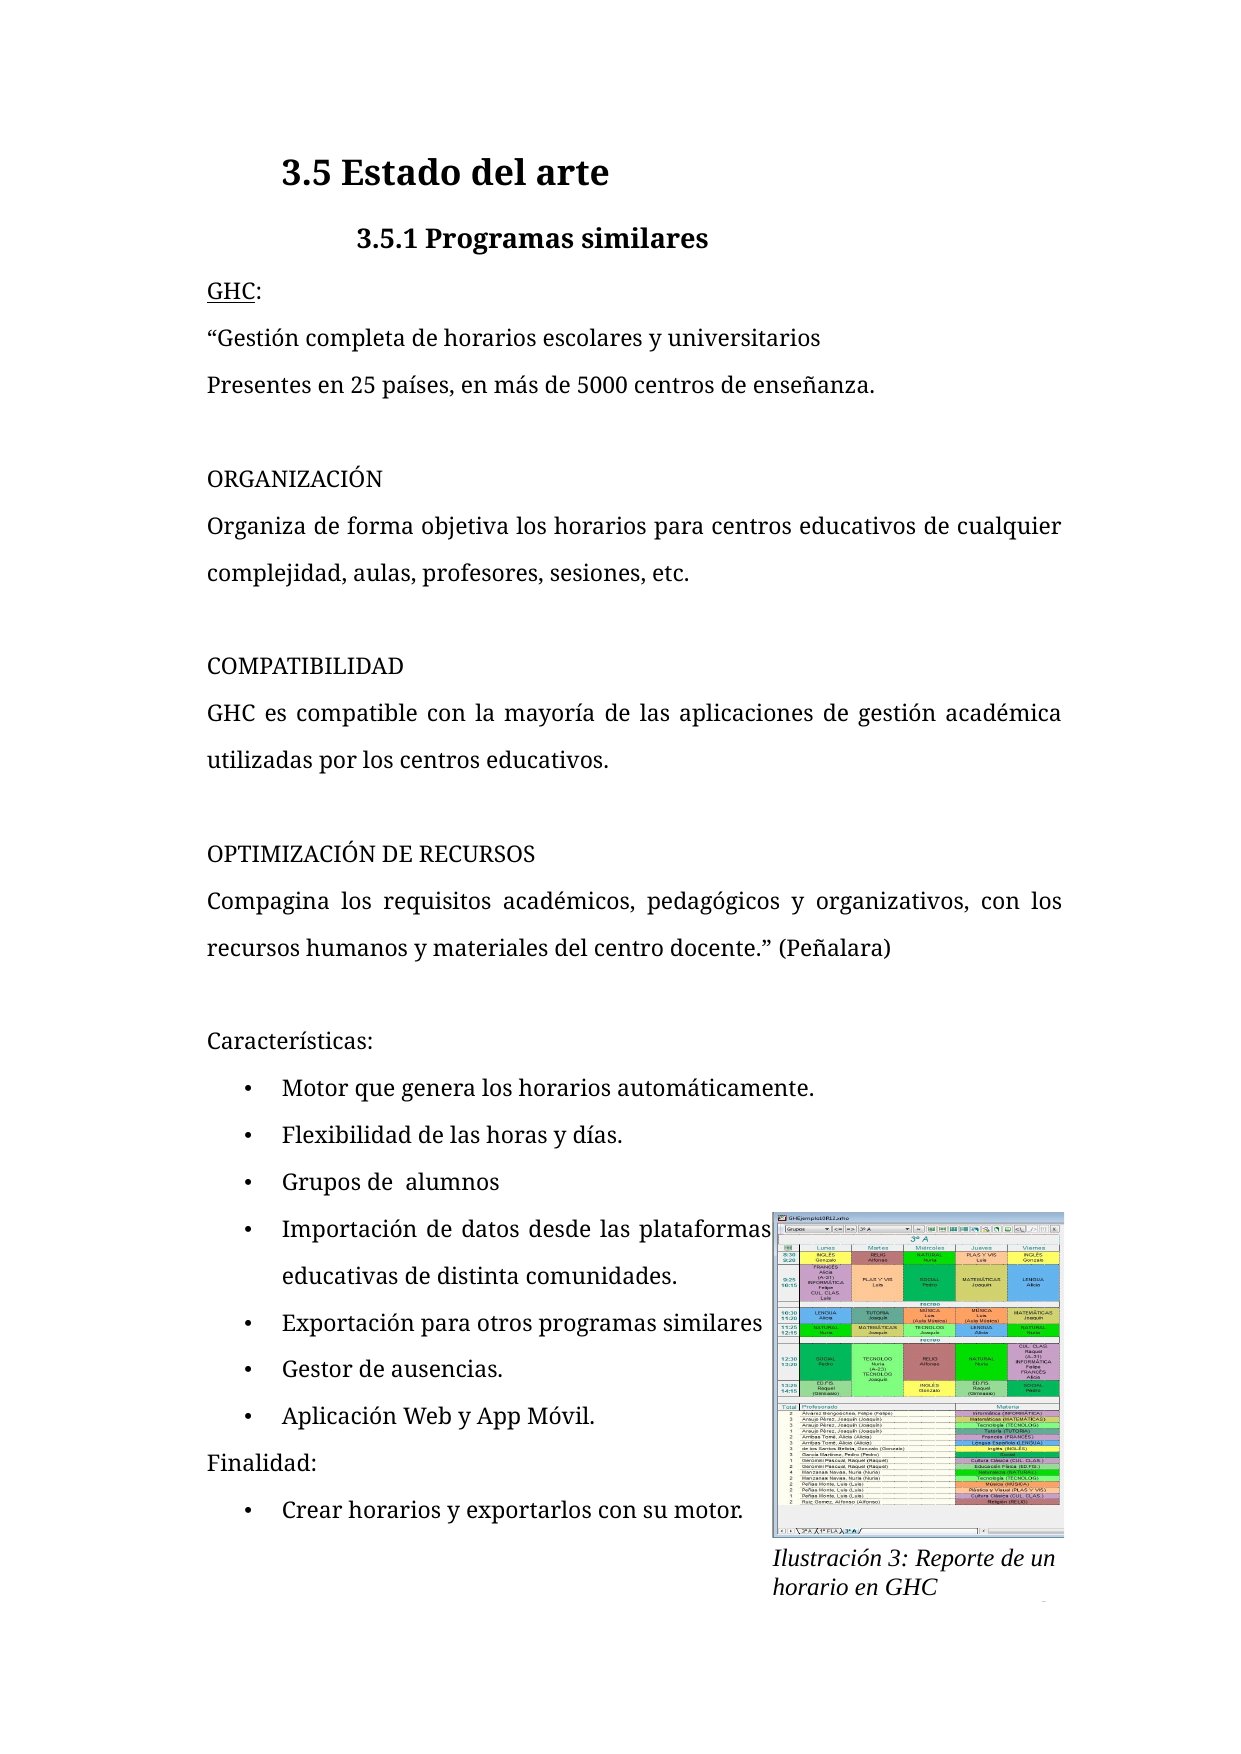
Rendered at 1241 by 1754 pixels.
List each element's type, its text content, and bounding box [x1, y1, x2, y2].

text OPTIMIZACIÓN DE RECURSOS [207, 838, 1063, 869]
list Aplicación Web y App Móvil. [244, 1400, 772, 1431]
text Organiza de forma objetiva los horarios para centros educativos de cualquier complejidad, aulas, profesores, sesiones, etc. [207, 509, 1063, 588]
text “Gestión completa de horarios escolares y universitarios [207, 322, 1063, 353]
list Importación de datos desde las plataformas educativas de distinta comunidades. [244, 1213, 772, 1291]
list Ilustración 3: Reporte de un horario en GHC [772, 1538, 1064, 1601]
text 3.5 Estado del arte [207, 148, 1063, 196]
text ORGANIZACIÓN [207, 463, 1063, 494]
text 3.5.1 Programas similares [207, 220, 1063, 257]
list Grupos de alumnos [244, 1166, 1063, 1197]
text COMPATIBILIDAD [207, 650, 1063, 681]
picture [772, 1212, 1065, 1538]
text GHC es compatible con la mayoría de las aplicaciones de gestión académica utilizadas por los centros educativos. [207, 697, 1063, 775]
text Compagina los requisitos académicos, pedagógicos y organizativos, con los recursos humanos y materiales del centro docente.” (Peñalara) [207, 884, 1063, 963]
list [772, 1200, 1064, 1212]
list Flexibilidad de las horas y días. [244, 1119, 1063, 1150]
text Presentes en 25 países, en más de 5000 centros de enseñanza. [207, 369, 1063, 400]
list Motor que genera los horarios automáticamente. [244, 1072, 1063, 1103]
list Gestor de ausencias. [244, 1353, 772, 1384]
text Características: [207, 1025, 1063, 1056]
list Exportación para otros programas similares [244, 1306, 772, 1338]
text Finalidad: [207, 1447, 772, 1478]
list Crear horarios y exportarlos con su motor. [244, 1494, 772, 1525]
text GHC: [207, 275, 1063, 306]
